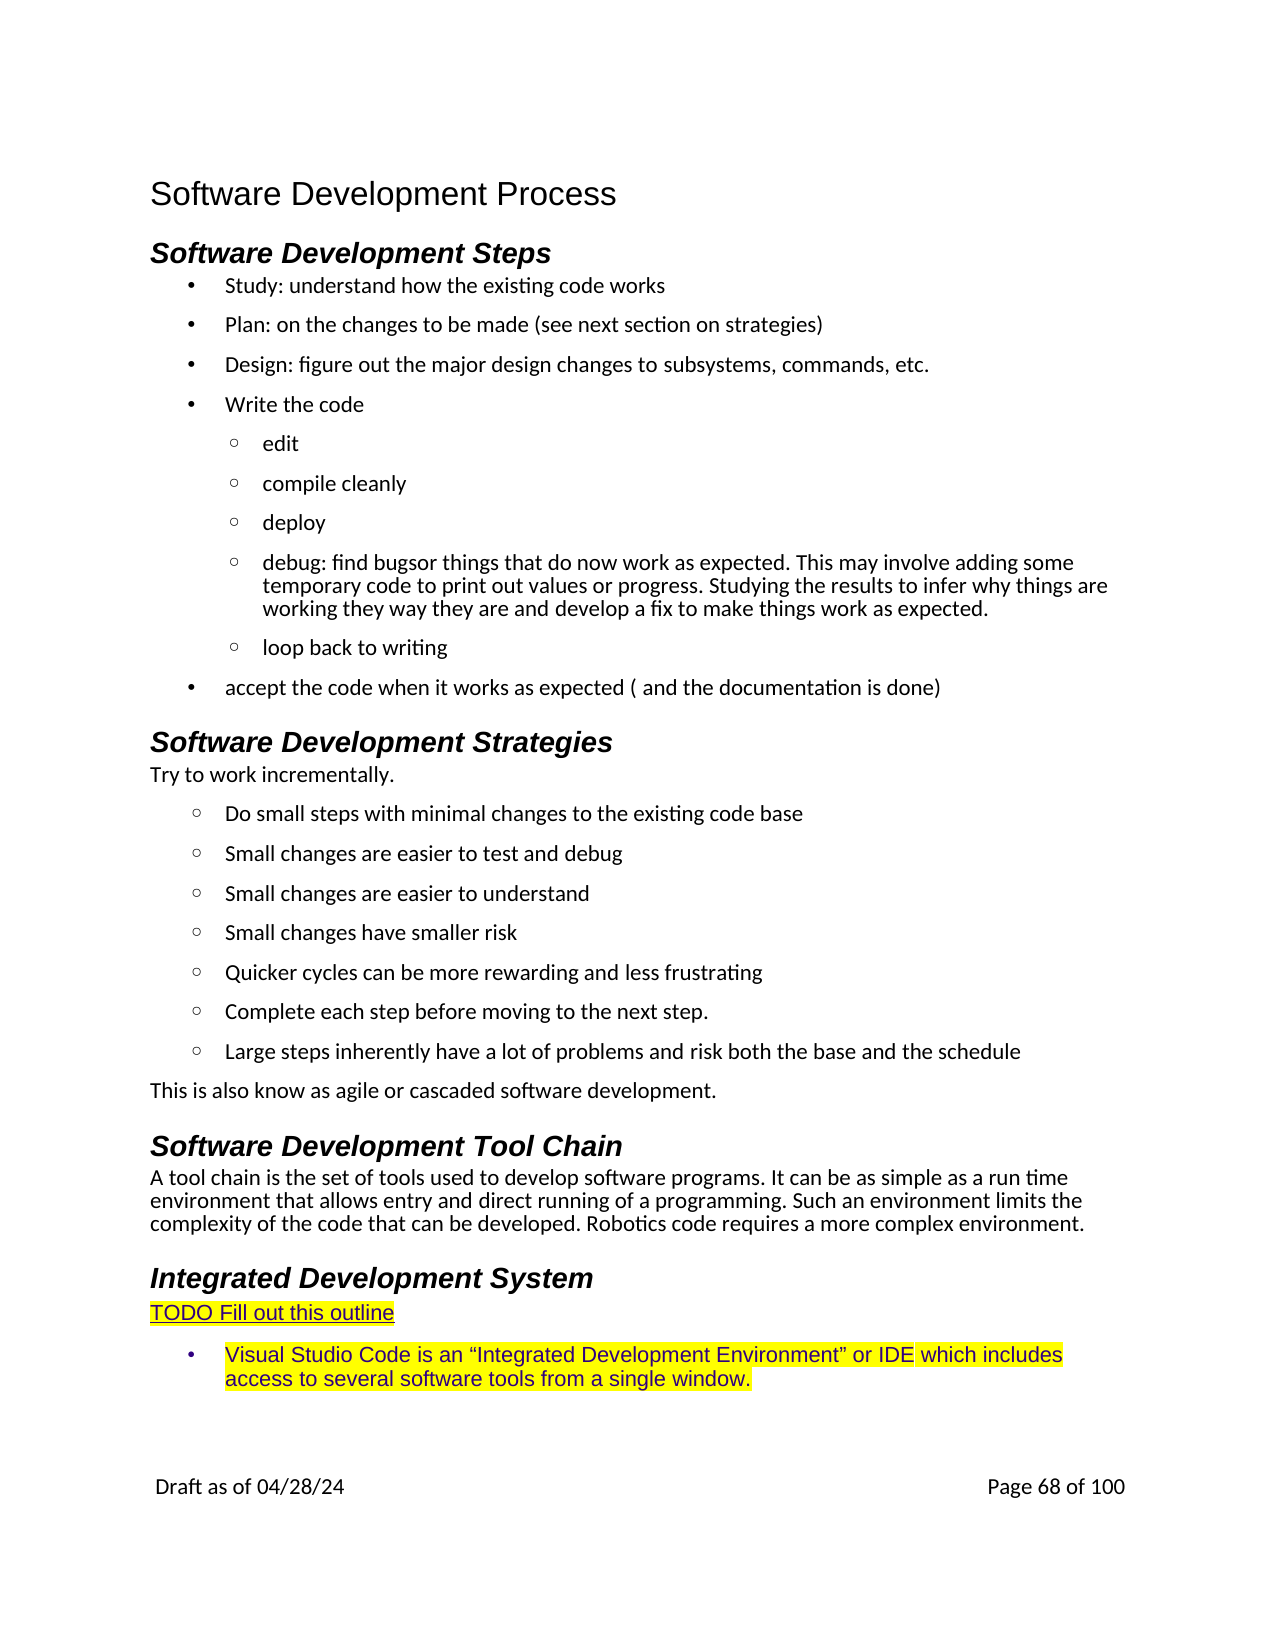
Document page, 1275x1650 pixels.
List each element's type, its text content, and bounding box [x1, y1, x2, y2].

list compile cleanly [225, 474, 1125, 497]
subtitle Software Development Steps [150, 237, 1125, 270]
list Design: figure out the major design changes to subsystems, commands, etc. [187, 355, 1125, 378]
list Quicker cycles can be more rewarding and less frustrating [187, 963, 1125, 986]
list Small changes are easier to understand [187, 884, 1125, 907]
list Do small steps with minimal changes to the existing code base [187, 804, 1125, 827]
text Try to work incrementally. [150, 765, 1125, 788]
subtitle Software Development Process [150, 175, 1125, 212]
list Study: understand how the existing code works [187, 276, 1125, 299]
text TODO Fill out this outline [150, 1301, 1125, 1326]
list Plan: on the changes to be made (see next section on strategies) [187, 316, 1125, 339]
list accept the code when it works as expected ( and the documentation is done) [187, 678, 1125, 701]
subtitle Software Development Strategies [150, 726, 1125, 759]
list Complete each step before moving to the next step. [187, 1002, 1125, 1025]
subtitle Integrated Development System [150, 1262, 1125, 1295]
list Write the code [187, 395, 1125, 418]
text This is also know as agile or cascaded software development. [150, 1082, 1125, 1104]
list loop back to writing [225, 639, 1125, 662]
list deploy [225, 514, 1125, 537]
list Small changes are easier to test and debug [187, 844, 1125, 867]
list debug: find bugsor things that do now work as expected. This may involve adding some temporary code to print out values or progress. Studying the results to infer why things are working they way they are and develop a fix to make things work as expected. [225, 553, 1125, 622]
list Large steps inherently have a lot of problems and risk both the base and the schedule [187, 1042, 1125, 1065]
text A tool chain is the set of tools used to develop software programs. It can be as simple as a run time environment that allows entry and direct running of a programming. Such an environment limits the complexity of the code that can be developed. Robotics code requires a more complex environment. [150, 1168, 1125, 1237]
list edit [225, 434, 1125, 457]
list Visual Studio Code is an “Integrated Development Environment” or IDE which includes access to several software tools from a single window. [187, 1342, 1125, 1391]
subtitle Software Development Tool Chain [150, 1129, 1125, 1162]
list Small changes have smaller risk [187, 923, 1125, 946]
